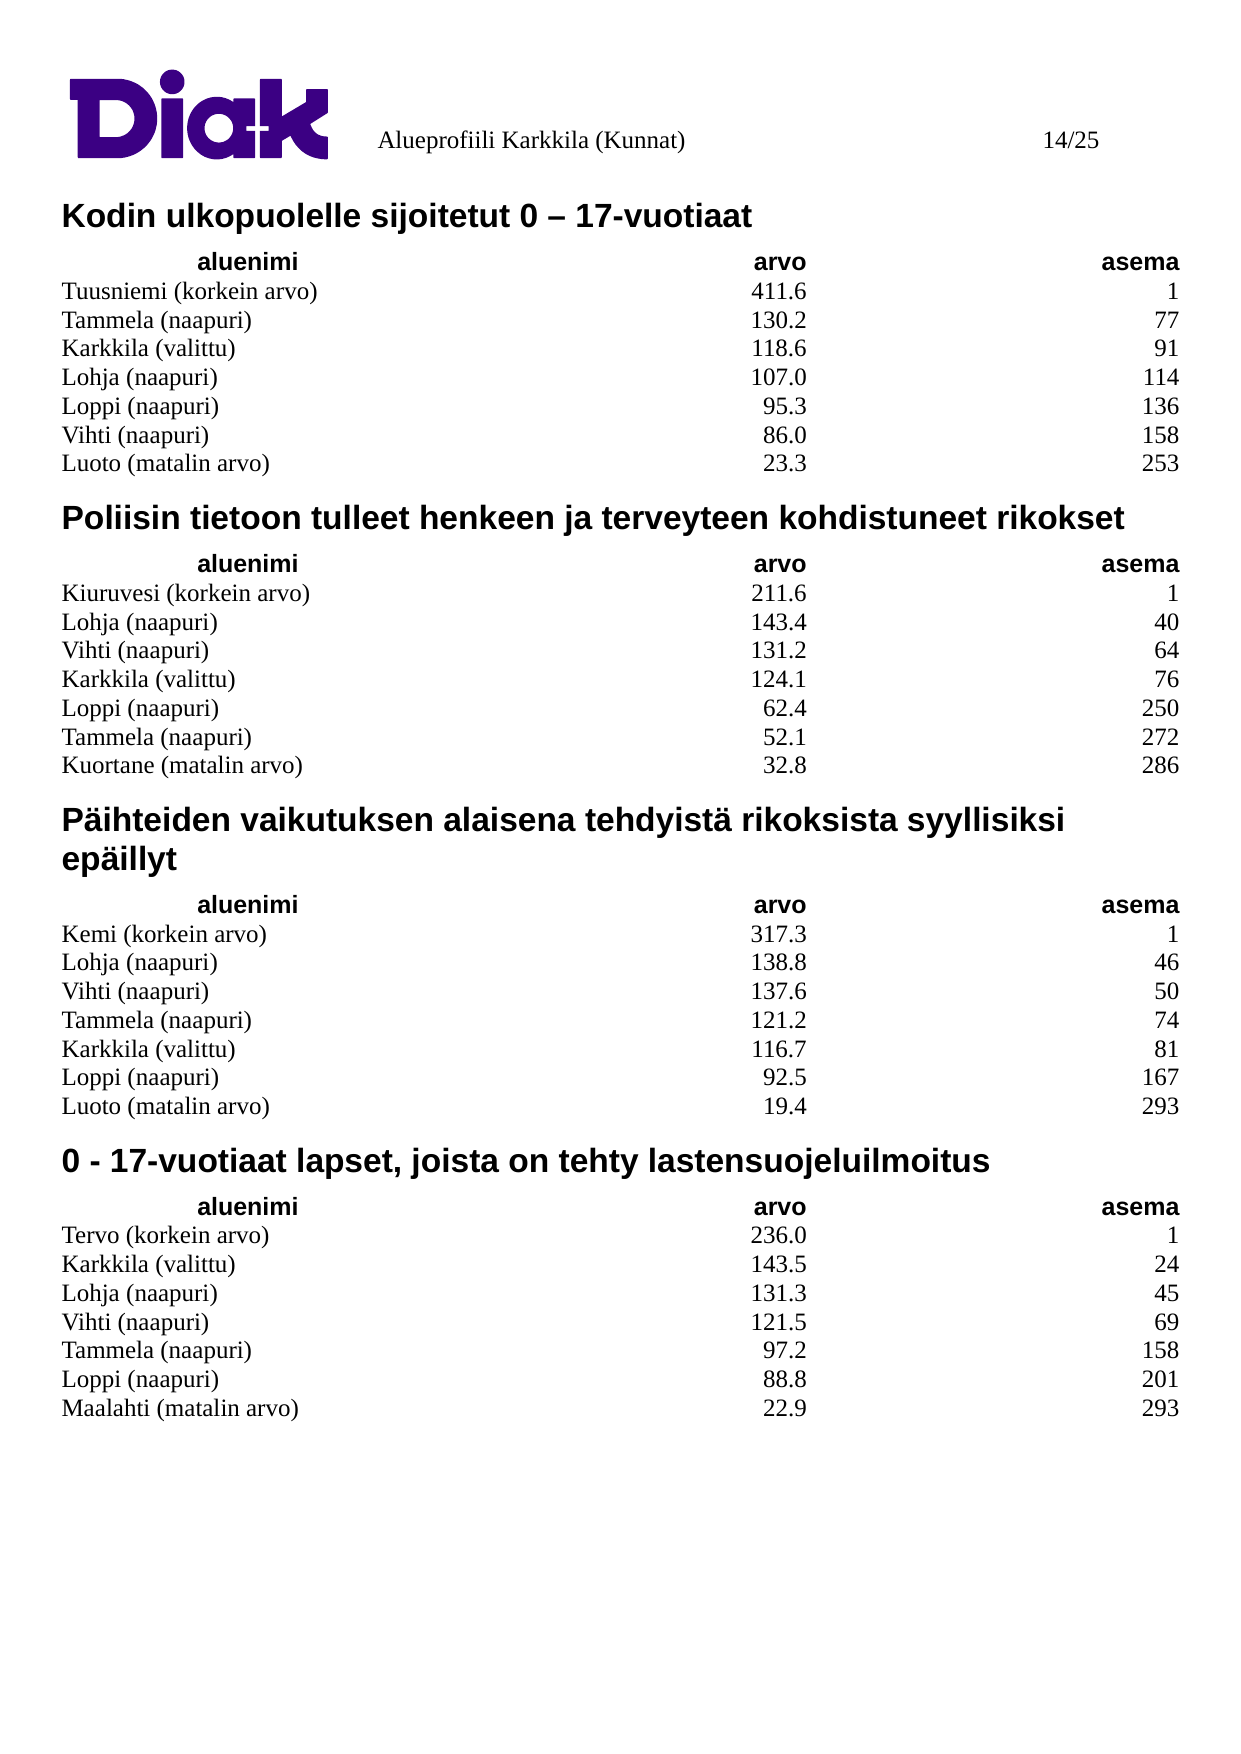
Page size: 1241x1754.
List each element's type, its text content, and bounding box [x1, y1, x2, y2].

table_header asema [806, 549, 1179, 578]
table_cell Maalahti (matalin arvo) [61, 1393, 434, 1422]
table_cell 95.3 [434, 391, 806, 420]
table_cell 136 [806, 391, 1179, 420]
table_cell Lohja (naapuri) [61, 948, 434, 976]
table_cell Tammela (naapuri) [61, 722, 434, 751]
table_header arvo [434, 890, 806, 919]
table_cell 411.6 [434, 276, 806, 305]
table_cell 1 [806, 919, 1179, 947]
table_header asema [806, 247, 1179, 276]
table_cell Tammela (naapuri) [61, 1336, 434, 1364]
table_cell 236.0 [434, 1221, 806, 1249]
table_cell 92.5 [434, 1063, 806, 1091]
table_cell 86.0 [434, 420, 806, 448]
table_cell 62.4 [434, 693, 806, 722]
table_cell 64 [806, 636, 1179, 664]
subtitle Kodin ulkopuolelle sijoitetut 0 – 17-vuotiaat [61, 196, 1179, 235]
table_cell 22.9 [434, 1393, 806, 1422]
table_cell Vihti (naapuri) [61, 976, 434, 1005]
table_cell 253 [806, 449, 1179, 477]
table_cell Karkkila (valittu) [61, 334, 434, 362]
table_cell 130.2 [434, 305, 806, 333]
table_cell Loppi (naapuri) [61, 693, 434, 722]
table_cell 143.4 [434, 607, 806, 636]
table_cell 158 [806, 1336, 1179, 1364]
table_cell 201 [806, 1364, 1179, 1393]
table_cell Luoto (matalin arvo) [61, 449, 434, 477]
table_cell 1 [806, 276, 1179, 305]
table_cell Tammela (naapuri) [61, 305, 434, 333]
table_cell 88.8 [434, 1364, 806, 1393]
table_cell 1 [806, 578, 1179, 607]
table_cell 74 [806, 1005, 1179, 1034]
table_cell 317.3 [434, 919, 806, 947]
table_cell Tervo (korkein arvo) [61, 1221, 434, 1249]
table_cell 1 [806, 1221, 1179, 1249]
table_cell Vihti (naapuri) [61, 1307, 434, 1336]
table_cell 121.5 [434, 1307, 806, 1336]
table_cell 23.3 [434, 449, 806, 477]
table_cell 50 [806, 976, 1179, 1005]
table_cell 124.1 [434, 664, 806, 693]
table_cell 211.6 [434, 578, 806, 607]
table_cell 116.7 [434, 1034, 806, 1062]
table_cell Kiuruvesi (korkein arvo) [61, 578, 434, 607]
table_cell 272 [806, 722, 1179, 751]
table_cell Luoto (matalin arvo) [61, 1091, 434, 1120]
table_cell 118.6 [434, 334, 806, 362]
table_cell 286 [806, 751, 1179, 779]
table_cell 81 [806, 1034, 1179, 1062]
table_cell Lohja (naapuri) [61, 362, 434, 391]
table_cell 137.6 [434, 976, 806, 1005]
table_cell 121.2 [434, 1005, 806, 1034]
table_cell Loppi (naapuri) [61, 1063, 434, 1091]
table_header aluenimi [61, 549, 434, 578]
table_header aluenimi [61, 890, 434, 919]
table_cell 131.3 [434, 1278, 806, 1307]
table_cell 293 [806, 1091, 1179, 1120]
table_header arvo [434, 1192, 806, 1221]
table_header asema [806, 890, 1179, 919]
table_cell Vihti (naapuri) [61, 420, 434, 448]
table_cell 131.2 [434, 636, 806, 664]
table_cell 52.1 [434, 722, 806, 751]
table_cell Lohja (naapuri) [61, 1278, 434, 1307]
table_cell 293 [806, 1393, 1179, 1422]
table_cell 167 [806, 1063, 1179, 1091]
table_cell 40 [806, 607, 1179, 636]
table_header arvo [434, 549, 806, 578]
table_cell 138.8 [434, 948, 806, 976]
table_cell 46 [806, 948, 1179, 976]
subtitle Poliisin tietoon tulleet henkeen ja terveyteen kohdistuneet rikokset [61, 498, 1179, 537]
table_cell 19.4 [434, 1091, 806, 1120]
table_cell 77 [806, 305, 1179, 333]
subtitle Päihteiden vaikutuksen alaisena tehdyistä rikoksista syyllisiksi epäillyt [61, 800, 1179, 877]
table_cell Kuortane (matalin arvo) [61, 751, 434, 779]
table_cell 32.8 [434, 751, 806, 779]
table_cell 158 [806, 420, 1179, 448]
table_cell Kemi (korkein arvo) [61, 919, 434, 947]
table_cell Karkkila (valittu) [61, 1034, 434, 1062]
table_header asema [806, 1192, 1179, 1221]
table_cell Karkkila (valittu) [61, 1249, 434, 1278]
table_cell 107.0 [434, 362, 806, 391]
table_header aluenimi [61, 1192, 434, 1221]
table_cell Loppi (naapuri) [61, 391, 434, 420]
subtitle 0 - 17-vuotiaat lapset, joista on tehty lastensuojeluilmoitus [61, 1141, 1179, 1179]
table_header aluenimi [61, 247, 434, 276]
table_cell Karkkila (valittu) [61, 664, 434, 693]
table_header arvo [434, 247, 806, 276]
table_cell Tammela (naapuri) [61, 1005, 434, 1034]
table_cell 91 [806, 334, 1179, 362]
table_cell Tuusniemi (korkein arvo) [61, 276, 434, 305]
table_cell Vihti (naapuri) [61, 636, 434, 664]
table_cell 24 [806, 1249, 1179, 1278]
table_cell 143.5 [434, 1249, 806, 1278]
table_cell 45 [806, 1278, 1179, 1307]
table_cell 114 [806, 362, 1179, 391]
table_cell 250 [806, 693, 1179, 722]
table_cell Lohja (naapuri) [61, 607, 434, 636]
table_cell 76 [806, 664, 1179, 693]
table_cell Loppi (naapuri) [61, 1364, 434, 1393]
table_cell 97.2 [434, 1336, 806, 1364]
table_cell 69 [806, 1307, 1179, 1336]
